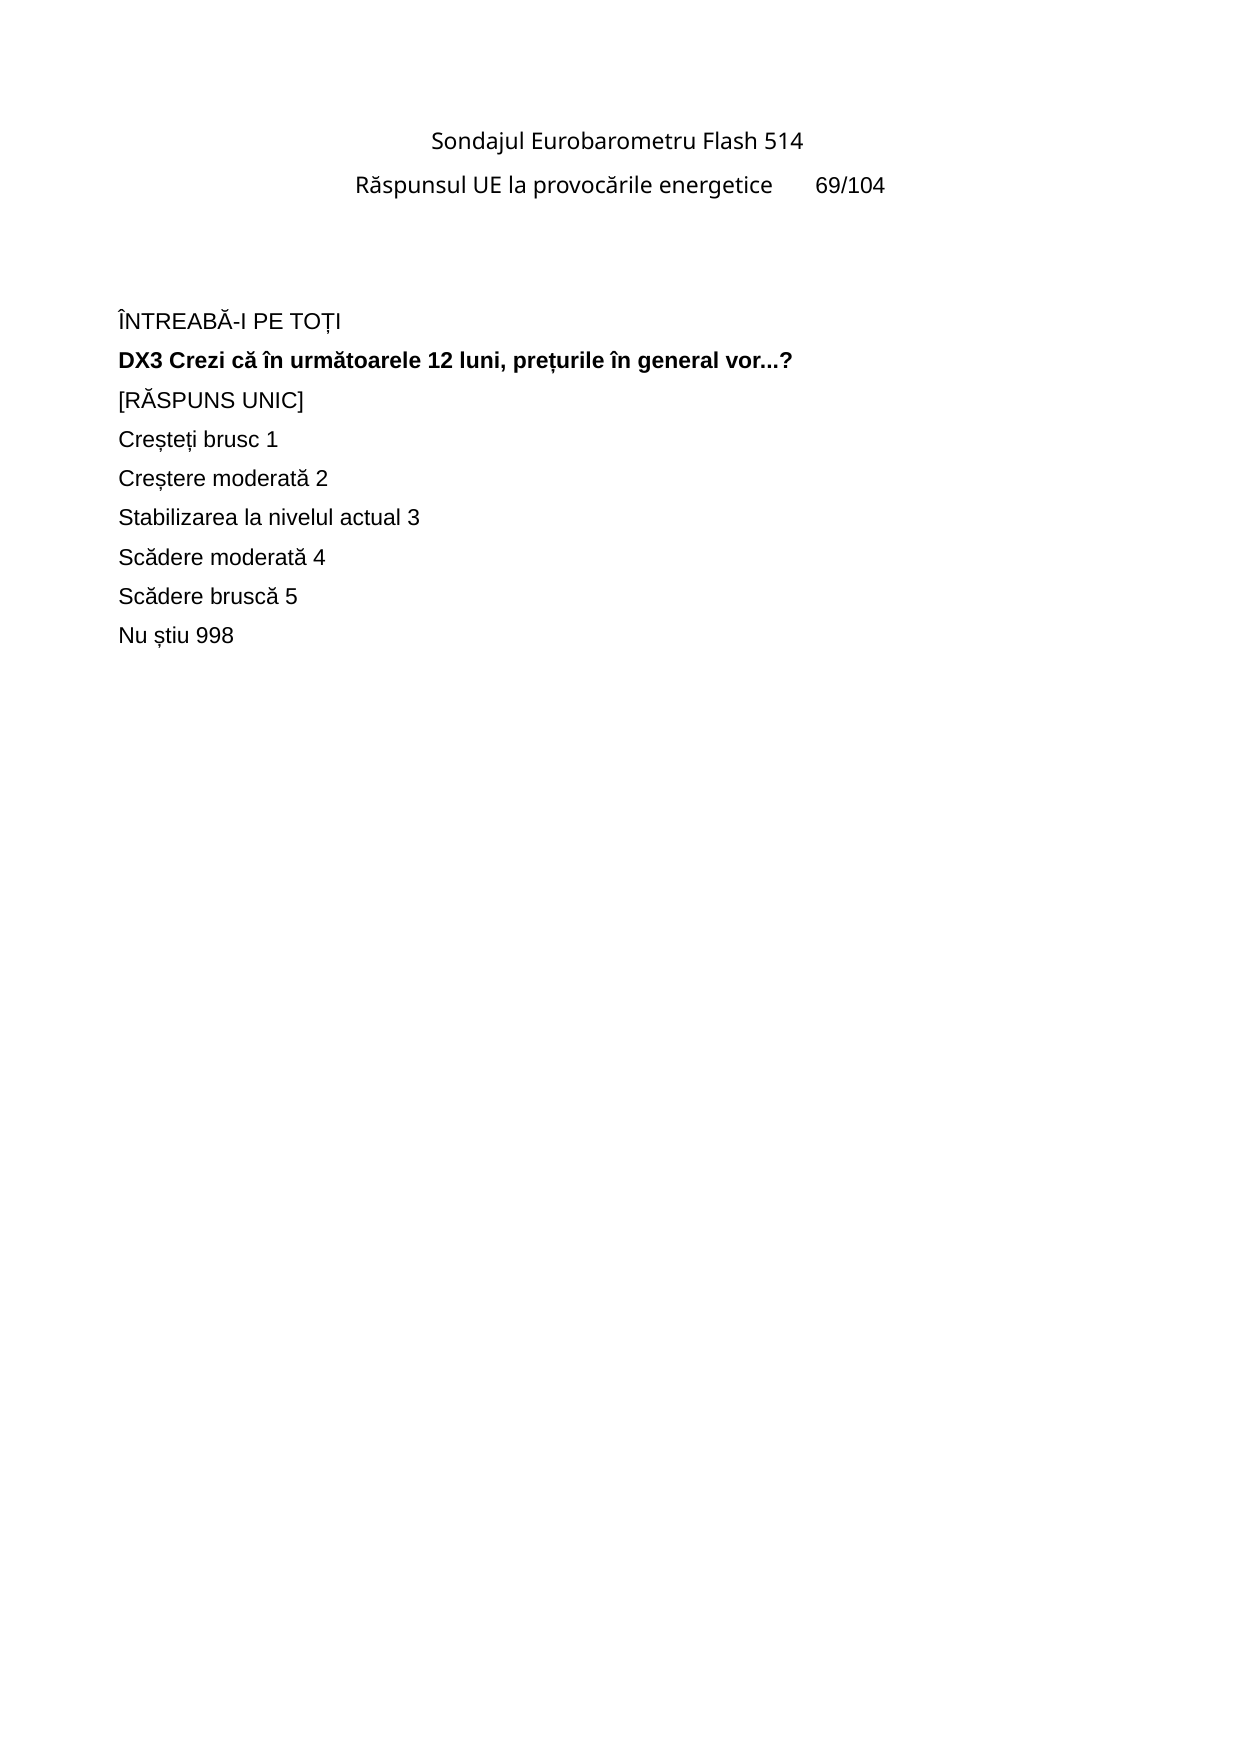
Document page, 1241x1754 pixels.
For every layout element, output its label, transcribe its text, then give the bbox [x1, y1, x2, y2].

text Creștere moderată 2 [118, 465, 1122, 491]
text [RĂSPUNS UNIC] [118, 387, 1122, 413]
text DX3 Crezi că în următoarele 12 luni, prețurile în general vor...? [118, 347, 1122, 374]
text Creșteți brusc 1 [118, 426, 1122, 452]
text Nu știu 998 [118, 622, 1122, 648]
text Scădere bruscă 5 [118, 583, 1122, 609]
text Scădere moderată 4 [118, 544, 1122, 570]
text ÎNTREABĂ-I PE TOȚI [118, 308, 1122, 334]
text Stabilizarea la nivelul actual 3 [118, 504, 1122, 531]
